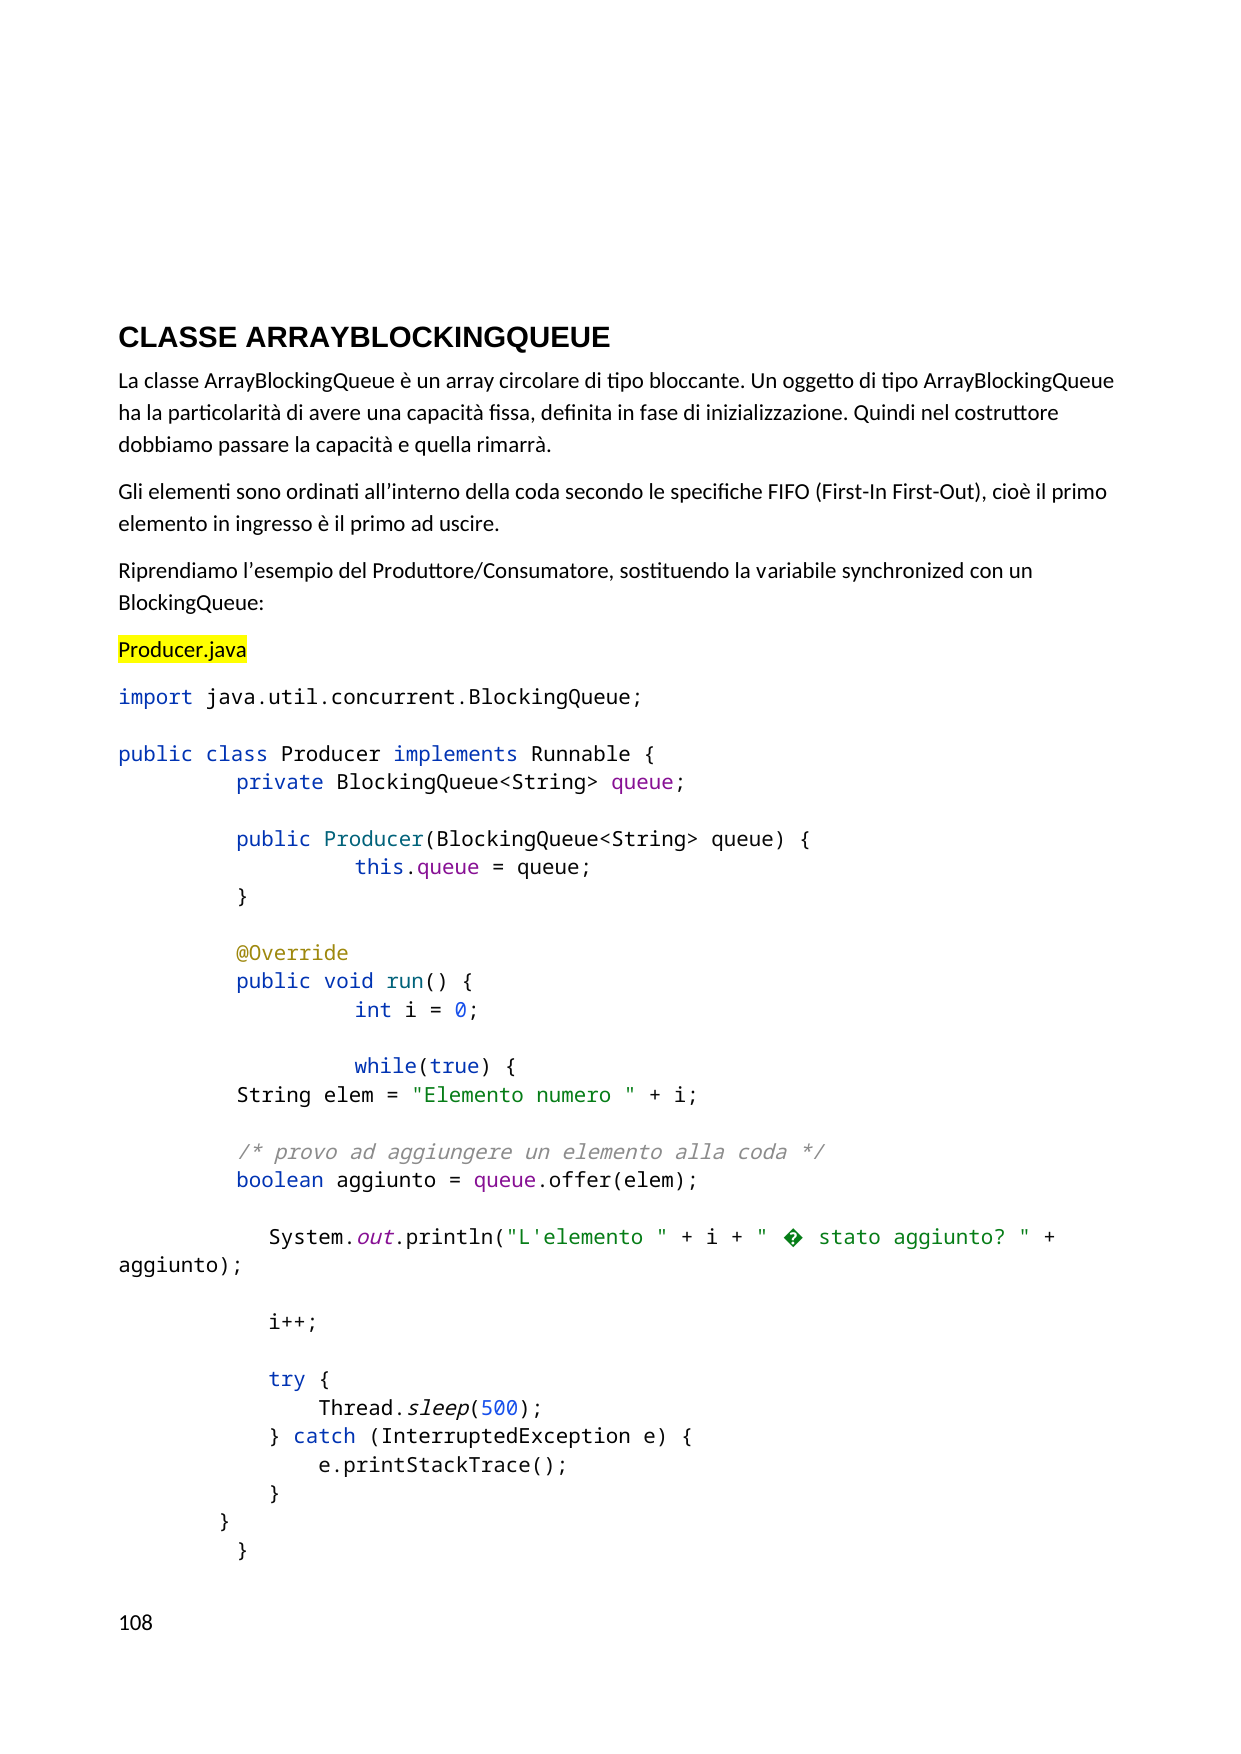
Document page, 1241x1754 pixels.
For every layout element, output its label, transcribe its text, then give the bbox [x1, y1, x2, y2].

text Producer.java [118, 635, 1122, 663]
text Riprendiamo l’esempio del Produttore/Consumatore, sostituendo la variabile synchronized con un BlockingQueue: [118, 556, 1122, 616]
subtitle CLASSE ARRAYBLOCKINGQUEUE [118, 320, 1122, 353]
text La classe ArrayBlockingQueue è un array circolare di tipo bloccante. Un oggetto di tipo ArrayBlockingQueue ha la particolarità di avere una capacità fissa, definita in fase di inizializzazione. Quindi nel costruttore dobbiamo passare la capacità e quella rimarrà. [118, 366, 1122, 458]
text Gli elementi sono ordinati all’interno della coda secondo le specifiche FIFO (First-In First-Out), cioè il primo elemento in ingresso è il primo ad uscire. [118, 477, 1122, 537]
text import java.util.concurrent.BlockingQueue; public class Producer implements Runnable { private BlockingQueue<String> queue; public Producer(BlockingQueue<String> queue) { this.queue = queue; } @Override public void run() { int i = 0; while(true) { String elem = "Elemento numero " + i; /* provo ad aggiungere un elemento alla coda */ boolean aggiunto = queue.offer(elem); System.out.println("L'elemento " + i + " � stato aggiunto? " + aggiunto); i++; try { Thread.sleep(500); } catch (InterruptedException e) { e.printStackTrace(); } } } [118, 682, 1122, 1563]
